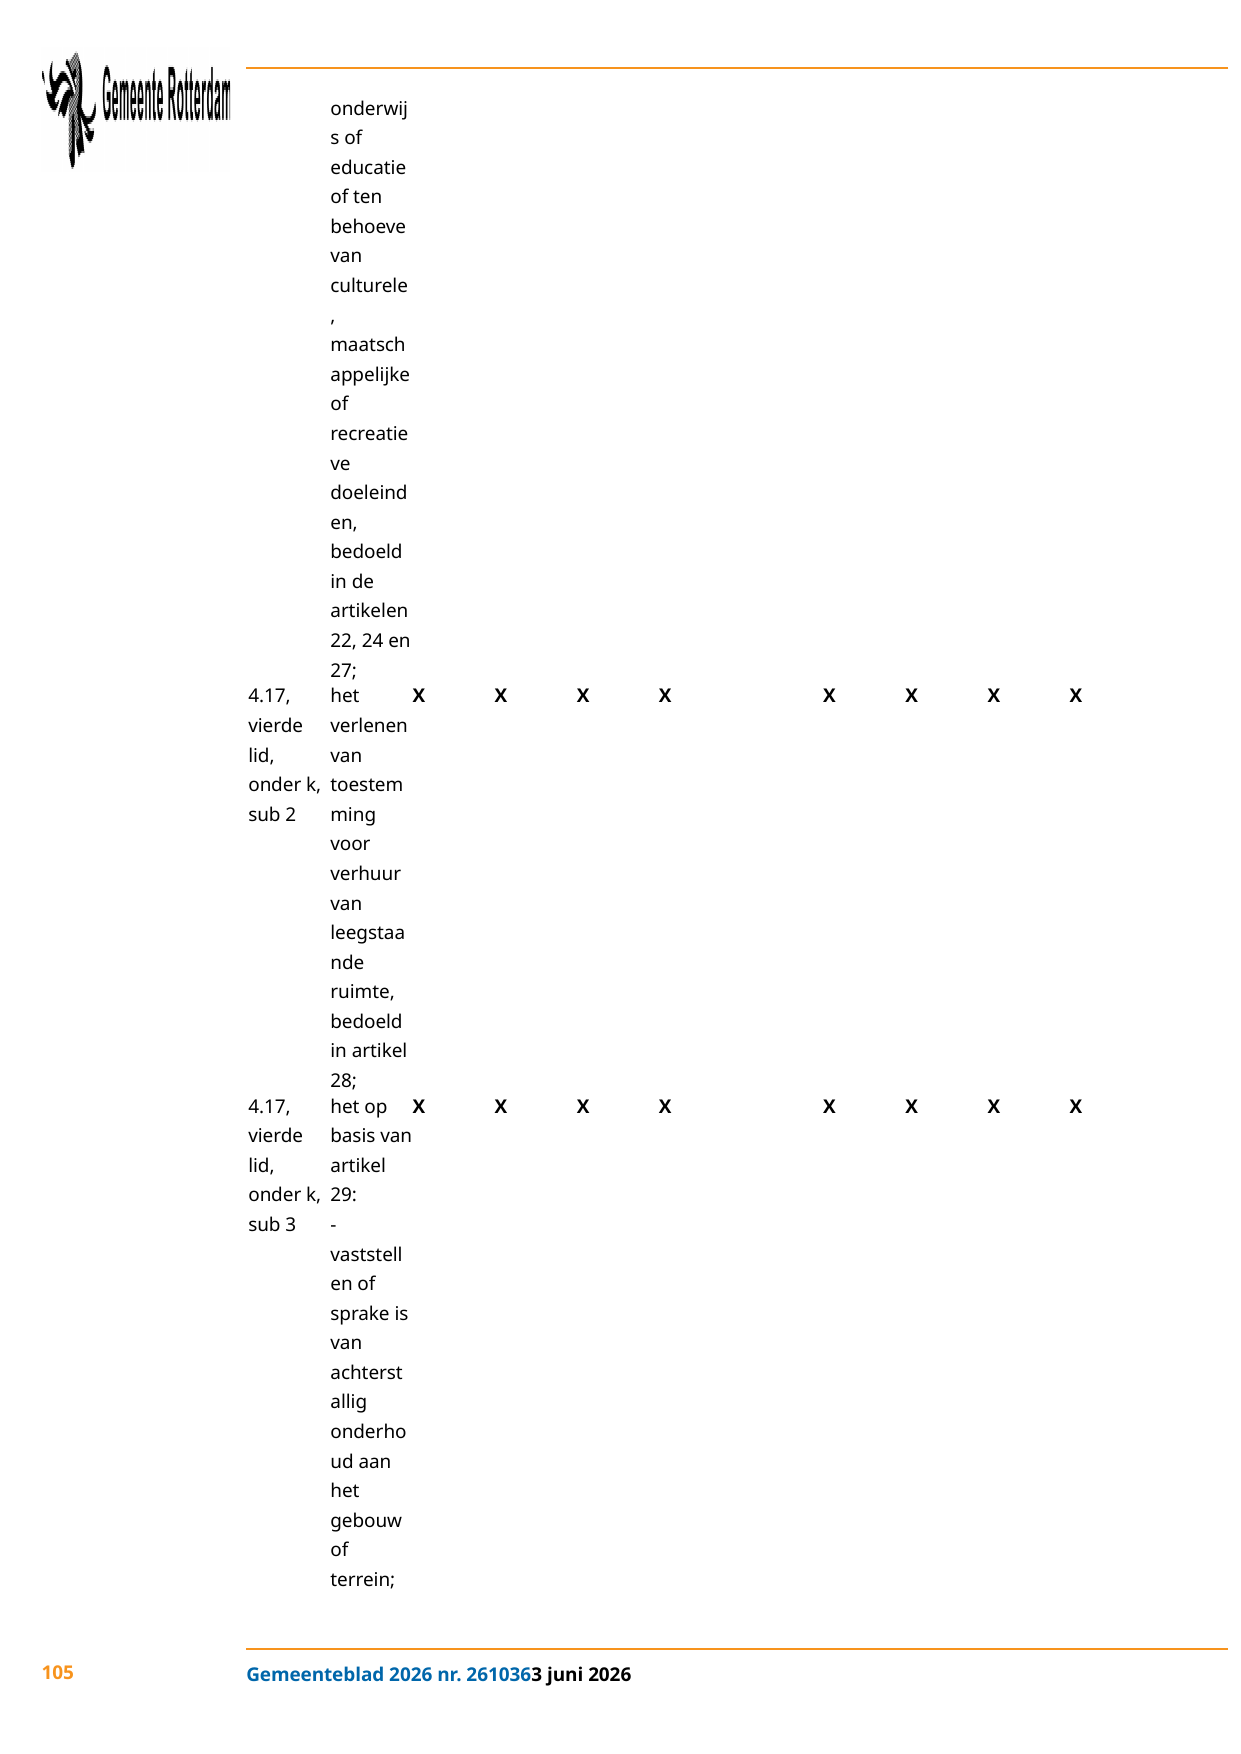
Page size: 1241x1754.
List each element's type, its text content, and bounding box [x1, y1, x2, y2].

table_cell X [823, 683, 905, 1093]
table_cell X [659, 1093, 741, 1592]
table_cell X [494, 1093, 577, 1592]
table_cell X [577, 1093, 659, 1592]
table_cell [741, 1093, 823, 1592]
table_cell X [905, 1093, 987, 1592]
picture [41, 47, 231, 172]
table_cell [659, 95, 741, 683]
table_cell X [1069, 683, 1152, 1093]
table_cell 4.17, vierde lid, onder k, sub 2 [248, 683, 330, 1093]
table_cell 4.17, vierde lid, onder k, sub 3 [248, 1093, 330, 1592]
table_cell [248, 95, 330, 683]
table_cell onderwijs of educatie of ten behoeve van culturele, maatschappelijke of recreatieve doeleinden, bedoeld in de artikelen 22, 24 en 27; [330, 95, 412, 683]
table_cell het verlenen van toestemming voor verhuur van leegstaande ruimte, bedoeld in artikel 28; [330, 683, 412, 1093]
table_cell [823, 95, 905, 683]
table_cell [987, 95, 1069, 683]
table_cell [905, 95, 987, 683]
table_cell X [987, 683, 1069, 1093]
table_cell X [412, 683, 494, 1093]
table_cell X [659, 683, 741, 1093]
table_cell X [823, 1093, 905, 1592]
table_cell [577, 95, 659, 683]
table_cell [741, 683, 823, 1093]
table_cell [1069, 95, 1152, 683]
table_cell X [1069, 1093, 1152, 1592]
table_cell X [412, 1093, 494, 1592]
table_cell het op basis van artikel 29: - vaststellen of sprake is van achterstallig onderhoud aan het gebouw of terrein; [330, 1093, 412, 1592]
table_cell X [577, 683, 659, 1093]
table_cell [494, 95, 577, 683]
table_cell [412, 95, 494, 683]
table_cell X [987, 1093, 1069, 1592]
table_cell X [494, 683, 577, 1093]
table_cell X [905, 683, 987, 1093]
table_cell [741, 95, 823, 683]
